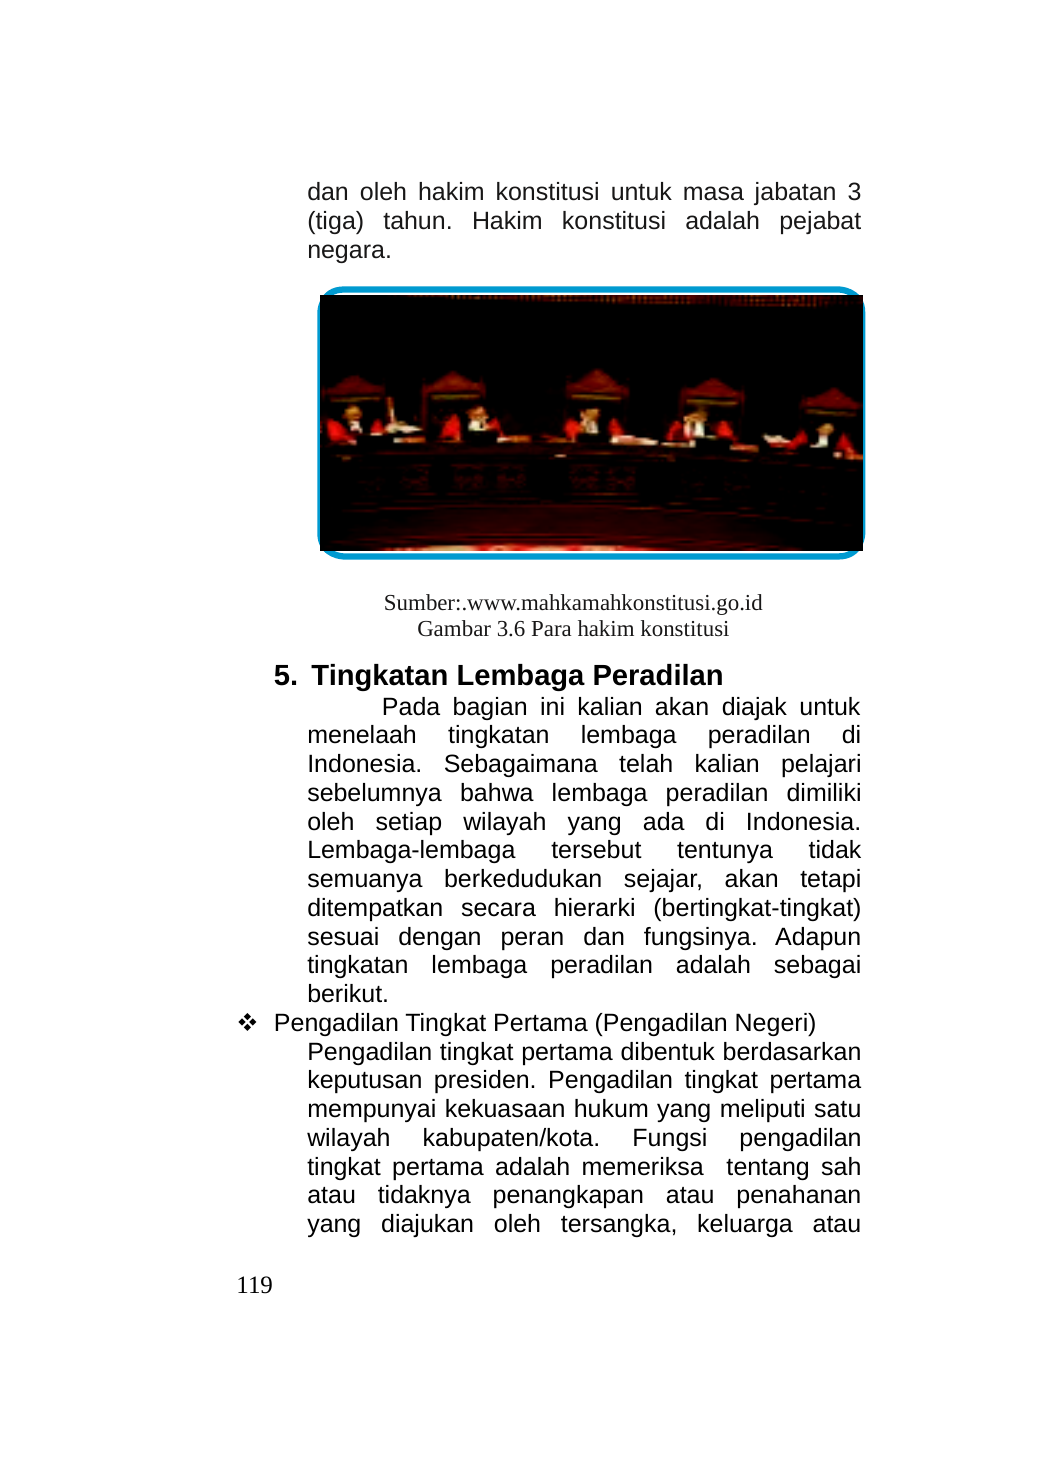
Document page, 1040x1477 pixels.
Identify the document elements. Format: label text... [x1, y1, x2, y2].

list Tingkatan Lembaga Peradilan [274, 658, 862, 692]
picture [319, 294, 864, 552]
text Pada bagian ini kalian akan diajak untuk menelaah tingkatan lembaga peradilan di Indonesia. Sebagaimana telah kalian pelajari sebelumnya bahwa lembaga peradilan dimiliki oleh setiap wilayah yang ada di Indonesia. Lembaga-lembaga tersebut tentunya tidak semuanya berkedudukan sejajar, akan tetapi ditempatkan secara hierarki (bertingkat-tingkat) sesuai dengan peran dan fungsinya. Adapun tingkatan lembaga peradilan adalah sebagai berikut. [307, 692, 862, 1008]
text dan oleh hakim konstitusi untuk masa jabatan 3 (tiga) tahun. Hakim konstitusi adalah pejabat negara. [307, 177, 862, 263]
text Pengadilan tingkat pertama dibentuk berdasarkan keputusan presiden. Pengadilan tingkat pertama mempunyai kekuasaan hukum yang meliputi satu wilayah kabupaten/kota. Fungsi pengadilan tingkat pertama adalah memeriksa tentang sah atau tidaknya penangkapan atau penahanan yang diajukan oleh tersangka, keluarga atau [307, 1037, 862, 1238]
list Pengadilan Tingkat Pertama (Pengadilan Negeri) [236, 1008, 862, 1037]
